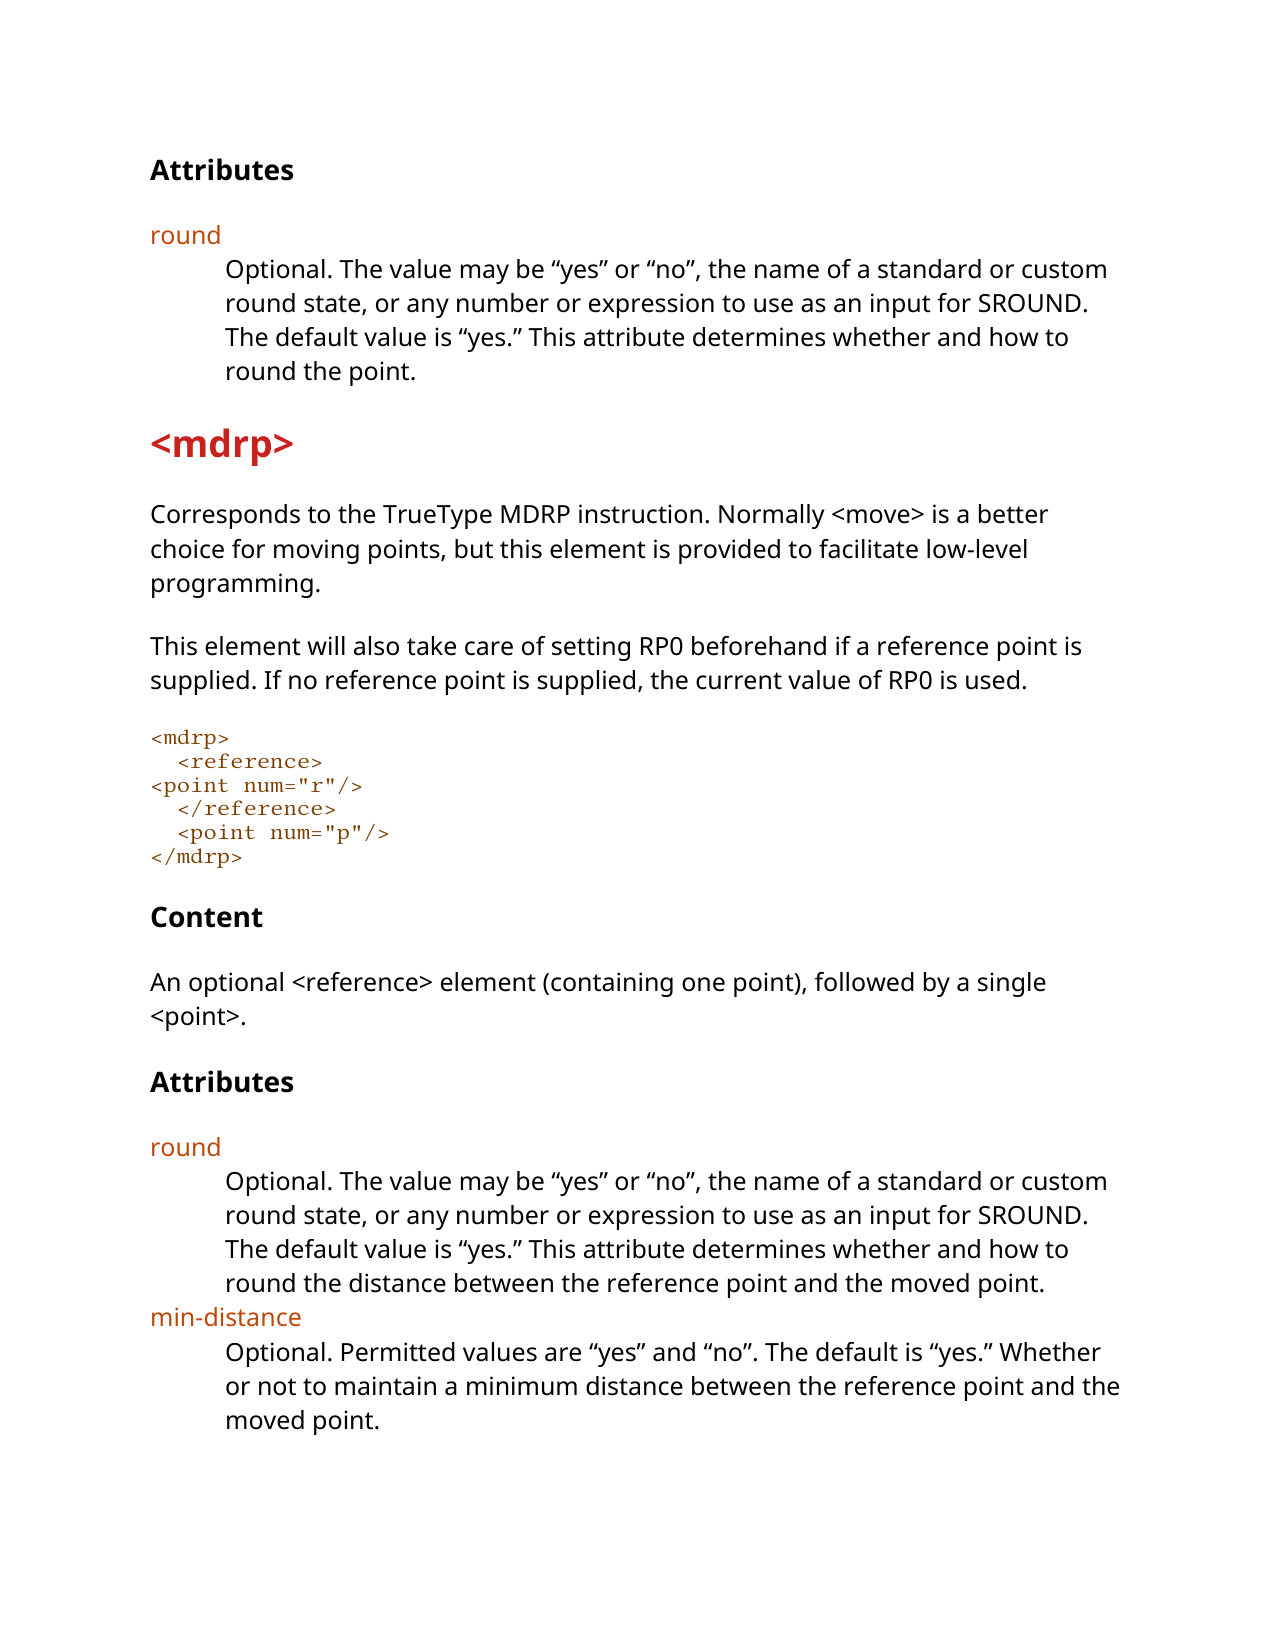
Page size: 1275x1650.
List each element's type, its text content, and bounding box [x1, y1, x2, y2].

subtitle <mdrp> [150, 417, 1125, 468]
text Optional. Permitted values are “yes” and “no”. The default is “yes.” Whether or not to maintain a minimum distance between the reference point and the moved point. [225, 1334, 1125, 1436]
text <reference> [150, 749, 1125, 773]
text Optional. The value may be “yes” or “no”, the name of a standard or custom round state, or any number or expression to use as an input for SROUND. The default value is “yes.” This attribute determines whether and how to round the distance between the reference point and the moved point. [225, 1164, 1125, 1300]
text <point num="p"/> [150, 821, 1125, 844]
text </reference> [150, 797, 1125, 821]
text Optional. The value may be “yes” or “no”, the name of a standard or custom round state, or any number or expression to use as an input for SROUND. The default value is “yes.” This attribute determines whether and how to round the point. [225, 252, 1125, 388]
subtitle Attributes [150, 150, 1125, 188]
subtitle Content [150, 897, 1125, 936]
text min-distance [150, 1300, 1125, 1334]
text round [150, 217, 1125, 252]
text An optional <reference> element (containing one point), followed by a single <point>. [150, 965, 1125, 1033]
text <point num="r"/> [150, 773, 1125, 797]
text round [150, 1130, 1125, 1164]
text </mdrp> [150, 844, 1125, 868]
text This element will also take care of setting RP0 beforehand if a reference point is supplied. If no reference point is supplied, the current value of RP0 is used. [150, 628, 1125, 697]
text Corresponds to the TrueType MDRP instruction. Normally <move> is a better choice for moving points, but this element is provided to facilitate low-level programming. [150, 497, 1125, 599]
subtitle Attributes [150, 1062, 1125, 1101]
text <mdrp> [150, 726, 1125, 749]
